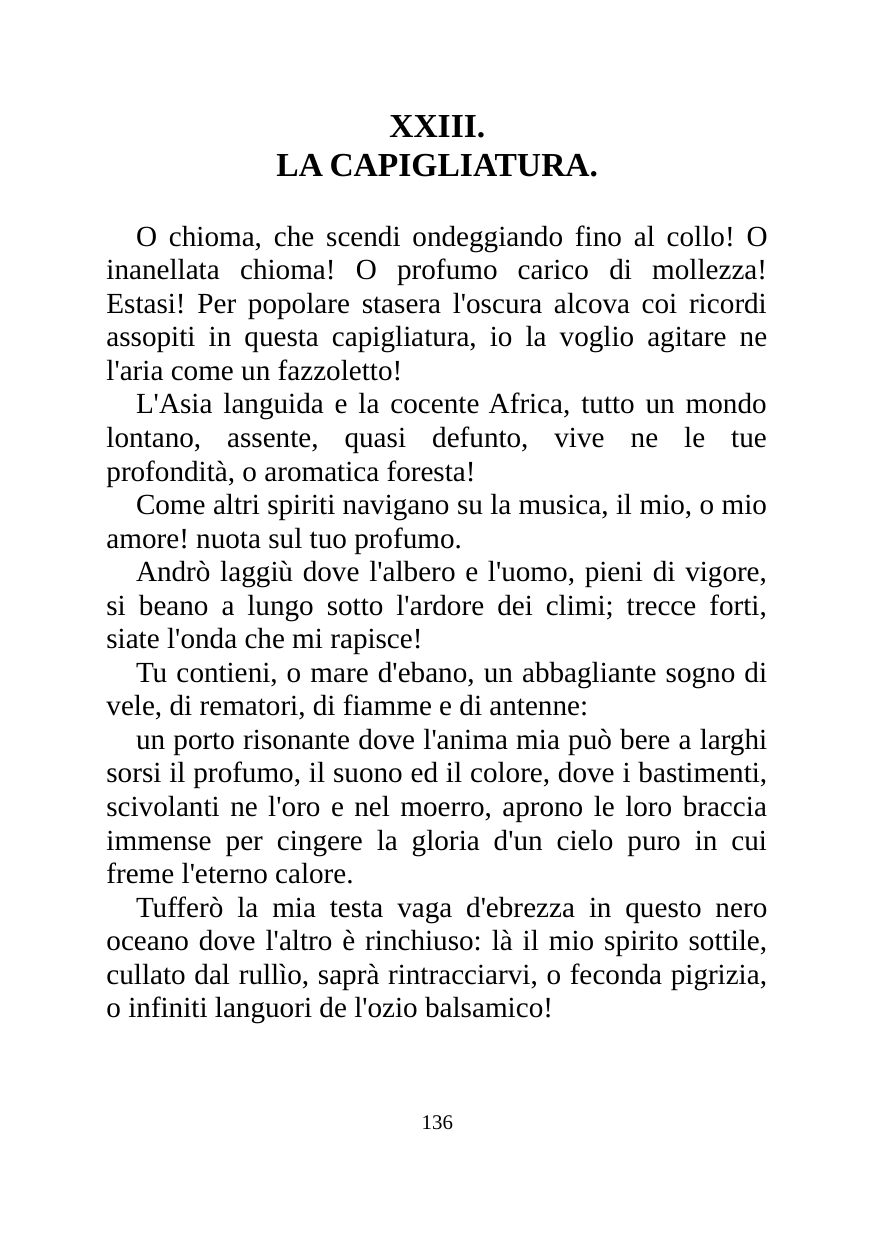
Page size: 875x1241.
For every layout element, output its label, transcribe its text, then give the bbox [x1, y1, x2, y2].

text Tu contieni, o mare d'ebano, un abbagliante sogno di vele, di rematori, di fiamme e di antenne: [106, 655, 768, 722]
text Andrò laggiù dove l'albero e l'uomo, pieni di vigore, si beano a lungo sotto l'ardore dei climi; trecce forti, siate l'onda che mi rapisce! [106, 554, 768, 655]
text L'Asia languida e la cocente Africa, tutto un mondo lontano, assente, quasi defunto, vive ne le tue profondità, o aromatica foresta! [106, 387, 768, 487]
text O chioma, che scendi ondeggiando fino al collo! O inanellata chioma! O profumo carico di mollezza! Estasi! Per popolare stasera l'oscura alcova coi ricordi assopiti in questa capigliatura, io la voglio agitare ne l'aria come un fazzoletto! [106, 219, 768, 387]
text un porto risonante dove l'anima mia può bere a larghi sorsi il profumo, il suono ed il colore, dove i bastimenti, scivolanti ne l'oro e nel moerro, aprono le loro braccia immense per cingere la gloria d'un cielo puro in cui freme l'eterno calore. [106, 722, 768, 890]
subtitle XXIII. LA CAPIGLIATURA. [106, 106, 768, 183]
text Tufferò la mia testa vaga d'ebrezza in questo nero oceano dove l'altro è rinchiuso: là il mio spirito sottile, cullato dal rullìo, saprà rintracciarvi, o feconda pigrizia, o infiniti languori de l'ozio balsamico! [106, 890, 768, 1024]
text Come altri spiriti navigano su la musica, il mio, o mio amore! nuota sul tuo profumo. [106, 487, 768, 554]
